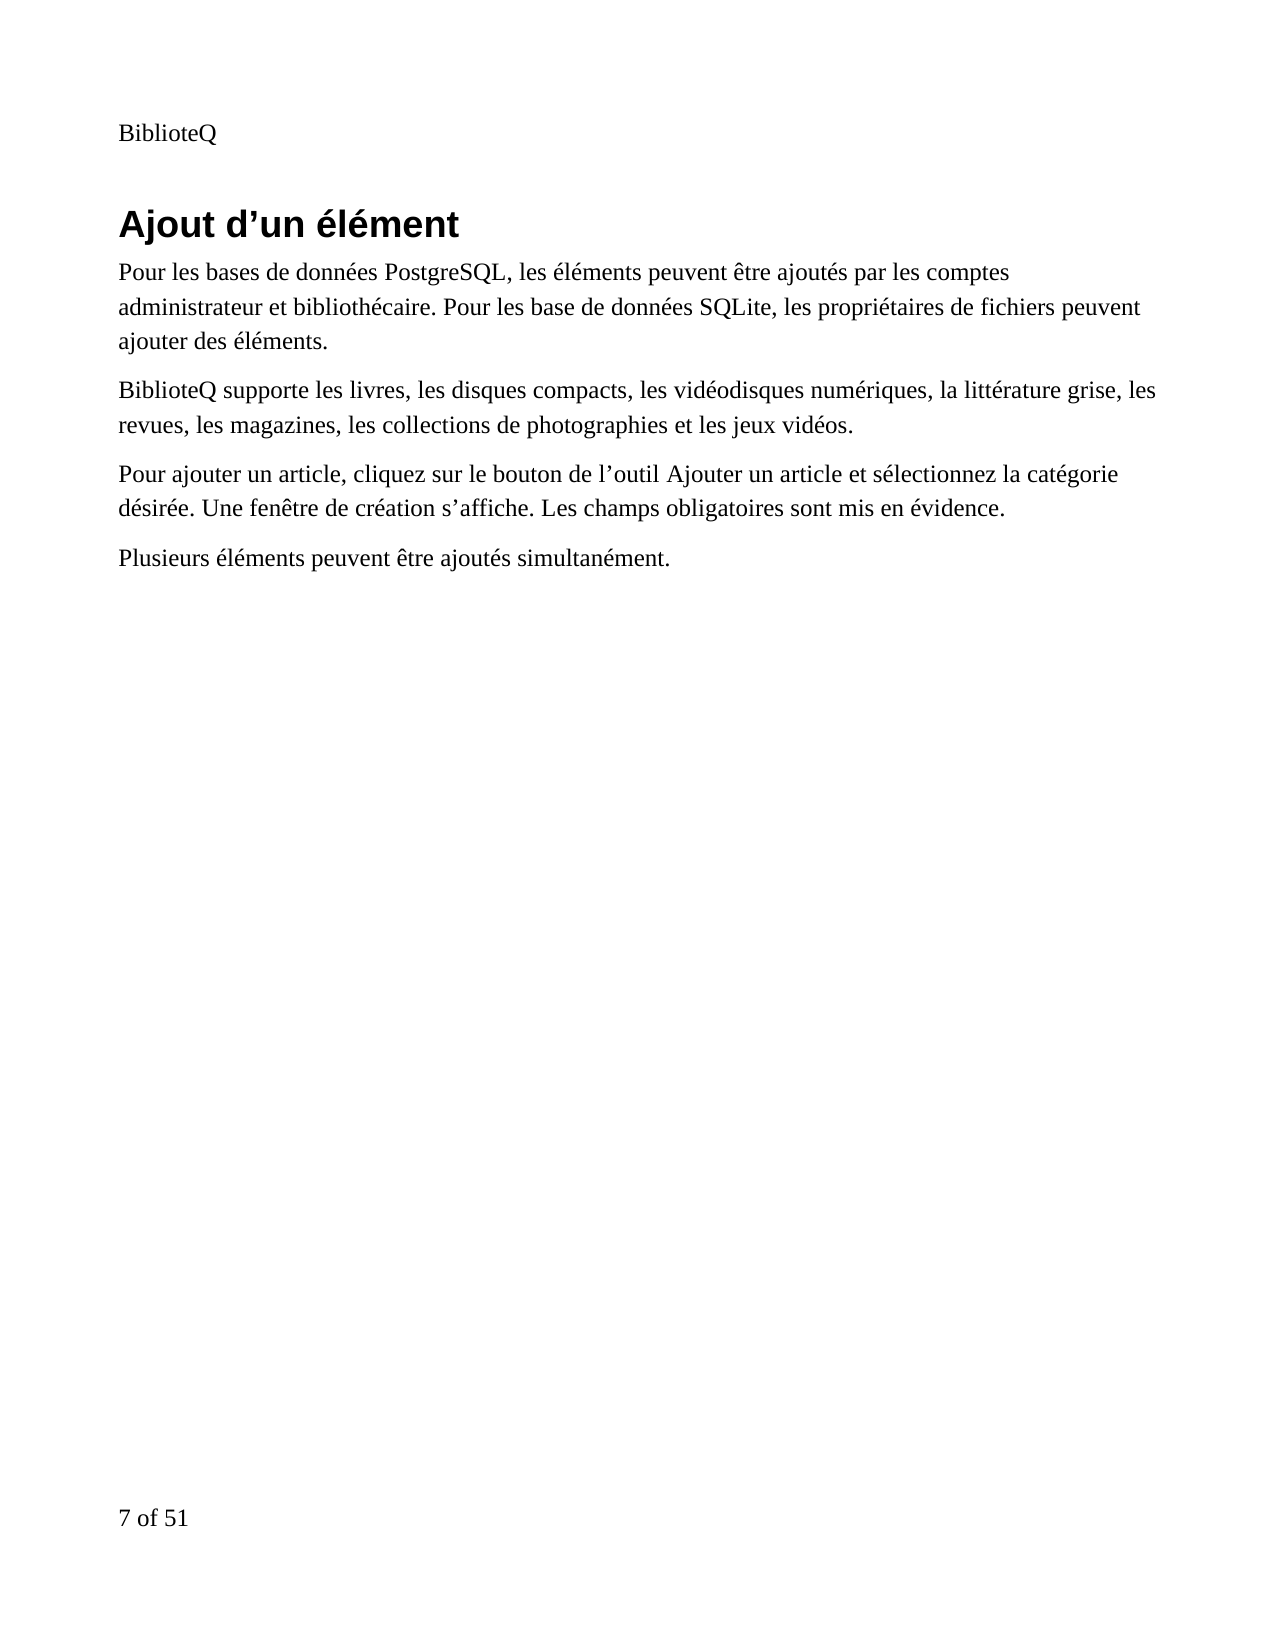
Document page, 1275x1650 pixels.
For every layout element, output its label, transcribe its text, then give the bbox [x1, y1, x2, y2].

text Plusieurs éléments peuvent être ajoutés simultanément. [118, 543, 1157, 571]
text Pour les bases de données PostgreSQL, les éléments peuvent être ajoutés par les comptes administrateur et bibliothécaire. Pour les base de données SQLite, les propriétaires de fichiers peuvent ajouter des éléments. [118, 257, 1157, 355]
text BiblioteQ supporte les livres, les disques compacts, les vidéodisques numériques, la littérature grise, les revues, les magazines, les collections de photographies et les jeux vidéos. [118, 376, 1157, 439]
subtitle Ajout d’un élément [118, 201, 1157, 245]
text Pour ajouter un article, cliquez sur le bouton de l’outil Ajouter un article et sélectionnez la catégorie désirée. Une fenêtre de création s’affiche. Les champs obligatoires sont mis en évidence. [118, 459, 1157, 522]
